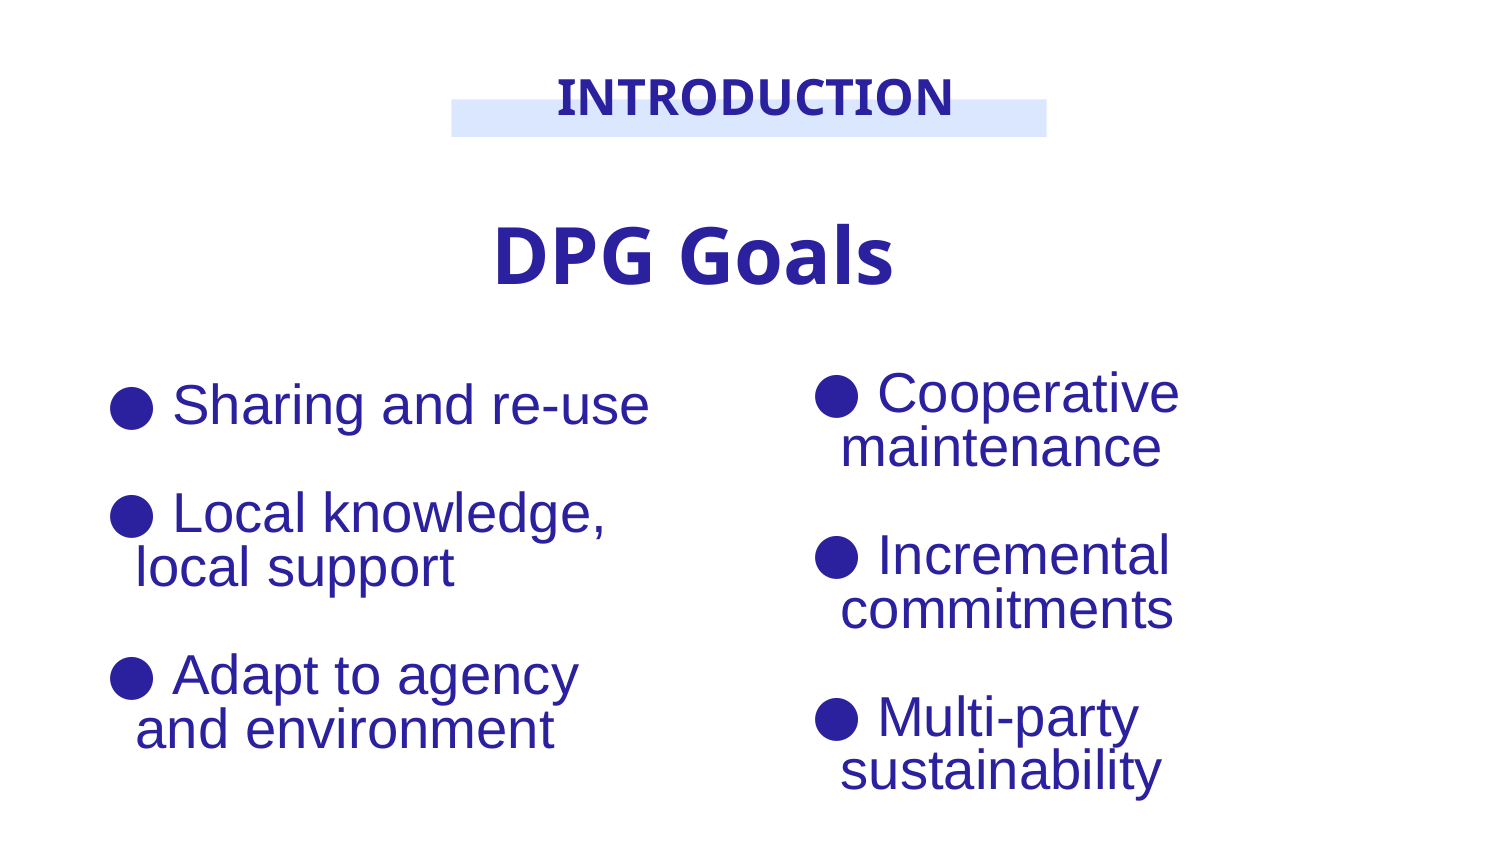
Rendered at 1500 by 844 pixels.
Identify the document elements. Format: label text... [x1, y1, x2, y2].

text_box DPG Goals [485, 192, 1028, 314]
text_box INTRODUCTION [299, 65, 1214, 137]
text_box Cooperative maintenance Incremental commitments Multi-party sustainability [805, 280, 1381, 814]
text_box Sharing and re-use Local knowledge, local support Adapt to agency and environment [100, 271, 676, 795]
